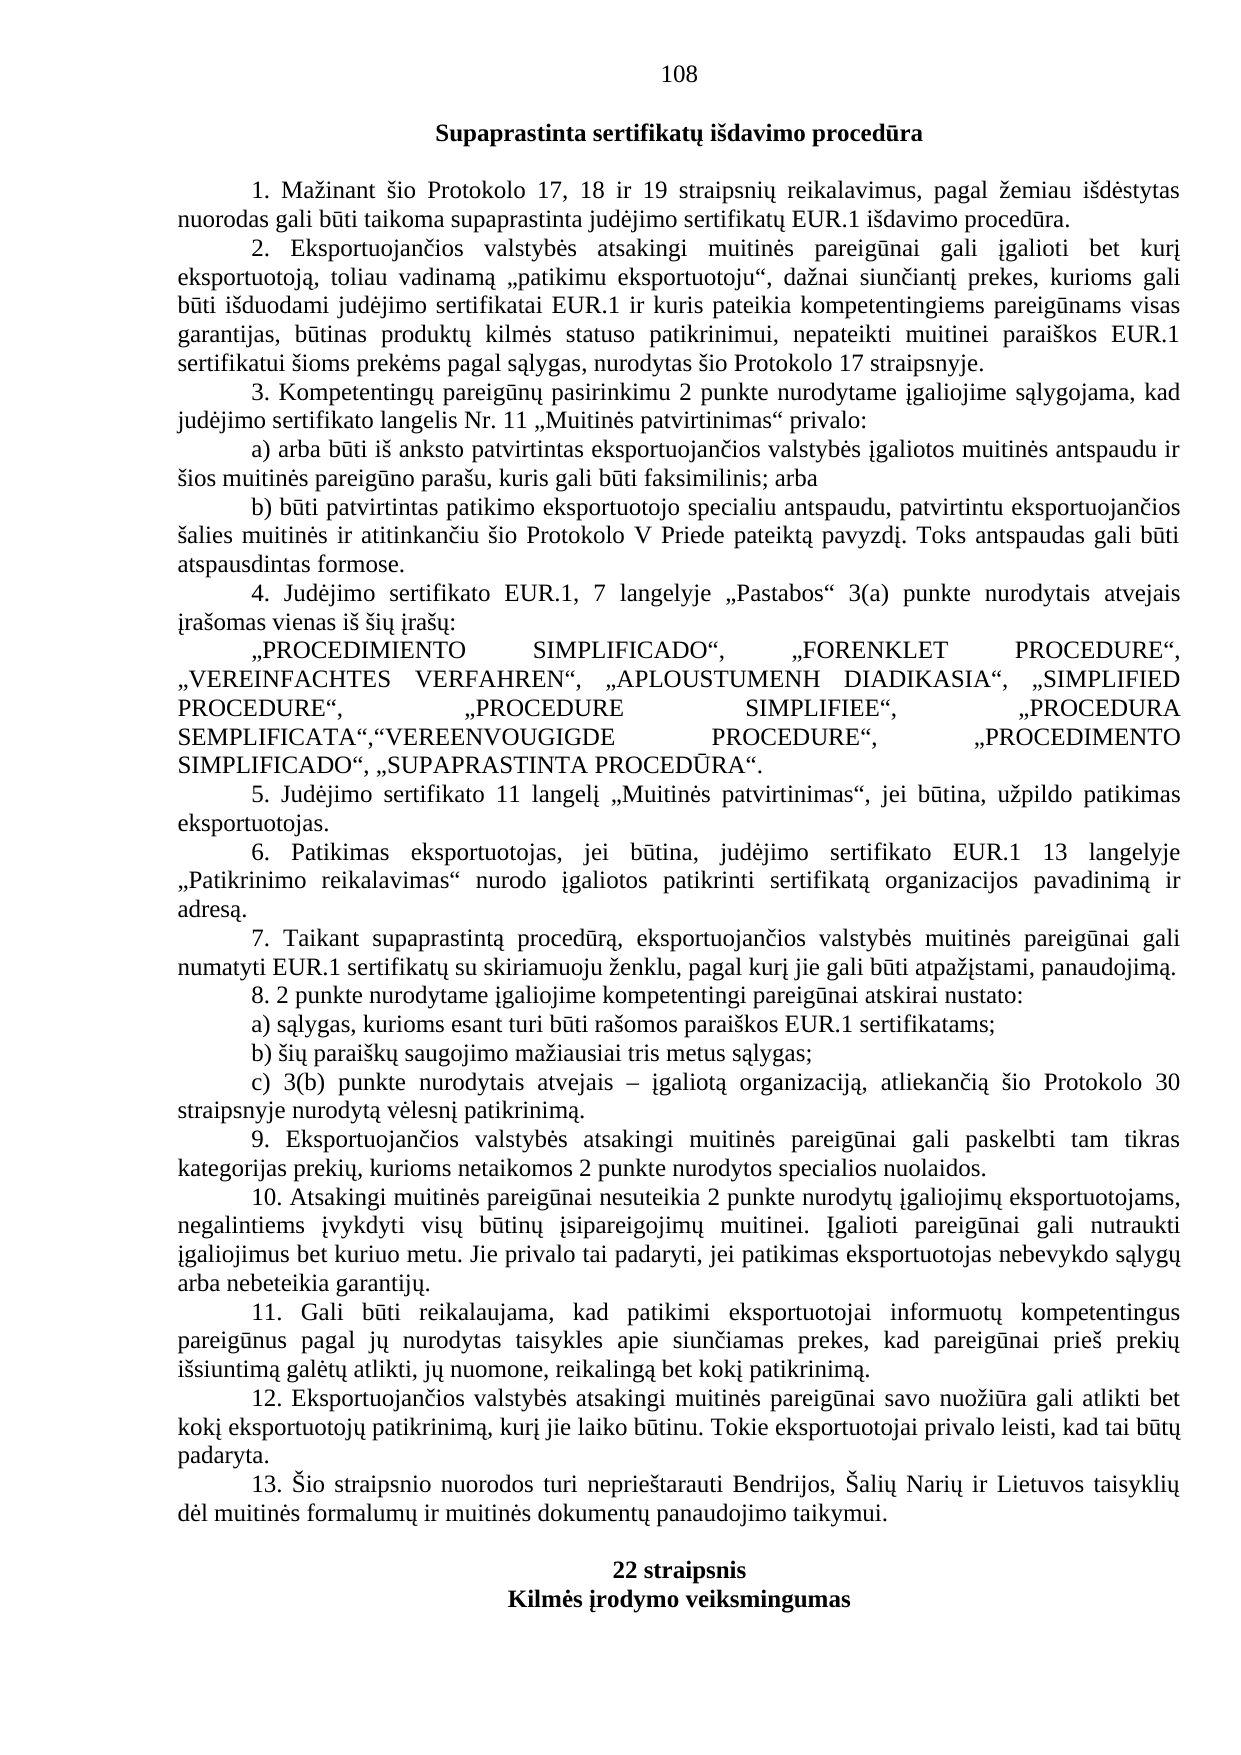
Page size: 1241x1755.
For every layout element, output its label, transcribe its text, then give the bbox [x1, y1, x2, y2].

text 10. Atsakingi muitinės pareigūnai nesuteikia 2 punkte nurodytų įgaliojimų eksportuotojams, negalintiems įvykdyti visų būtinų įsipareigojimų muitinei. Įgalioti pareigūnai gali nutraukti įgaliojimus bet kuriuo metu. Jie privalo tai padaryti, jei patikimas eksportuotojas nebevykdo sąlygų arba nebeteikia garantijų. [177, 1182, 1181, 1297]
text 5. Judėjimo sertifikato 11 langelį „Muitinės patvirtinimas“, jei būtina, užpildo patikimas eksportuotojas. [177, 779, 1181, 837]
text 7. Taikant supaprastintą procedūrą, eksportuojančios valstybės muitinės pareigūnai gali numatyti EUR.1 sertifikatų su skiriamuoju ženklu, pagal kurį jie gali būti atpažįstami, panaudojimą. [177, 923, 1181, 981]
text 3. Kompetentingų pareigūnų pasirinkimu 2 punkte nurodytame įgaliojime sąlygojama, kad judėjimo sertifikato langelis Nr. 11 „Muitinės patvirtinimas“ privalo: [177, 377, 1181, 434]
text 22 straipsnis [177, 1556, 1181, 1584]
text a) arba būti iš anksto patvirtintas eksportuojančios valstybės įgaliotos muitinės antspaudu ir šios muitinės pareigūno parašu, kuris gali būti faksimilinis; arba [177, 434, 1181, 492]
text 9. Eksportuojančios valstybės atsakingi muitinės pareigūnai gali paskelbti tam tikras kategorijas prekių, kurioms netaikomos 2 punkte nurodytos specialios nuolaidos. [177, 1124, 1181, 1182]
text 4. Judėjimo sertifikato EUR.1, 7 langelyje „Pastabos“ 3(a) punkte nurodytais atvejais įrašomas vienas iš šių įrašų: [177, 578, 1181, 636]
text 1. Mažinant šio Protokolo 17, 18 ir 19 straipsnių reikalavimus, pagal žemiau išdėstytas nuorodas gali būti taikoma supaprastinta judėjimo sertifikatų EUR.1 išdavimo procedūra. [177, 176, 1181, 233]
text Supaprastinta sertifikatų išdavimo procedūra [177, 118, 1181, 147]
text „PROCEDIMIENTO SIMPLIFICADO“, „FORENKLET PROCEDURE“, „VEREINFACHTES VERFAHREN“, „APLOUSTUMENH DIADIKASIA“, „SIMPLIFIED PROCEDURE“, „PROCEDURE SIMPLIFIEE“, „PROCEDURA SEMPLIFICATA“,“VEREENVOUGIGDE PROCEDURE“, „PROCEDIMENTO SIMPLIFICADO“, „SUPAPRASTINTA PROCEDŪRA“. [177, 636, 1181, 779]
text Kilmės įrodymo veiksmingumas [177, 1584, 1181, 1613]
text c) 3(b) punkte nurodytais atvejais – įgaliotą organizaciją, atliekančią šio Protokolo 30 straipsnyje nurodytą vėlesnį patikrinimą. [177, 1067, 1181, 1124]
text 13. Šio straipsnio nuorodos turi neprieštarauti Bendrijos, Šalių Narių ir Lietuvos taisyklių dėl muitinės formalumų ir muitinės dokumentų panaudojimo taikymui. [177, 1469, 1181, 1527]
text 12. Eksportuojančios valstybės atsakingi muitinės pareigūnai savo nuožiūra gali atlikti bet kokį eksportuotojų patikrinimą, kurį jie laiko būtinu. Tokie eksportuotojai privalo leisti, kad tai būtų padaryta. [177, 1383, 1181, 1469]
text b) šių paraiškų saugojimo mažiausiai tris metus sąlygas; [177, 1038, 1181, 1067]
text b) būti patvirtintas patikimo eksportuotojo specialiu antspaudu, patvirtintu eksportuojančios šalies muitinės ir atitinkančiu šio Protokolo V Priede pateiktą pavyzdį. Toks antspaudas gali būti atspausdintas formose. [177, 492, 1181, 578]
text a) sąlygas, kurioms esant turi būti rašomos paraiškos EUR.1 sertifikatams; [177, 1009, 1181, 1038]
text 11. Gali būti reikalaujama, kad patikimi eksportuotojai informuotų kompetentingus pareigūnus pagal jų nurodytas taisykles apie siunčiamas prekes, kad pareigūnai prieš prekių išsiuntimą galėtų atlikti, jų nuomone, reikalingą bet kokį patikrinimą. [177, 1297, 1181, 1383]
text 8. 2 punkte nurodytame įgaliojime kompetentingi pareigūnai atskirai nustato: [177, 981, 1181, 1009]
text 6. Patikimas eksportuotojas, jei būtina, judėjimo sertifikato EUR.1 13 langelyje „Patikrinimo reikalavimas“ nurodo įgaliotos patikrinti sertifikatą organizacijos pavadinimą ir adresą. [177, 837, 1181, 923]
text 2. Eksportuojančios valstybės atsakingi muitinės pareigūnai gali įgalioti bet kurį eksportuotoją, toliau vadinamą „patikimu eksportuotoju“, dažnai siunčiantį prekes, kurioms gali būti išduodami judėjimo sertifikatai EUR.1 ir kuris pateikia kompetentingiems pareigūnams visas garantijas, būtinas produktų kilmės statuso patikrinimui, nepateikti muitinei paraiškos EUR.1 sertifikatui šioms prekėms pagal sąlygas, nurodytas šio Protokolo 17 straipsnyje. [177, 233, 1181, 377]
